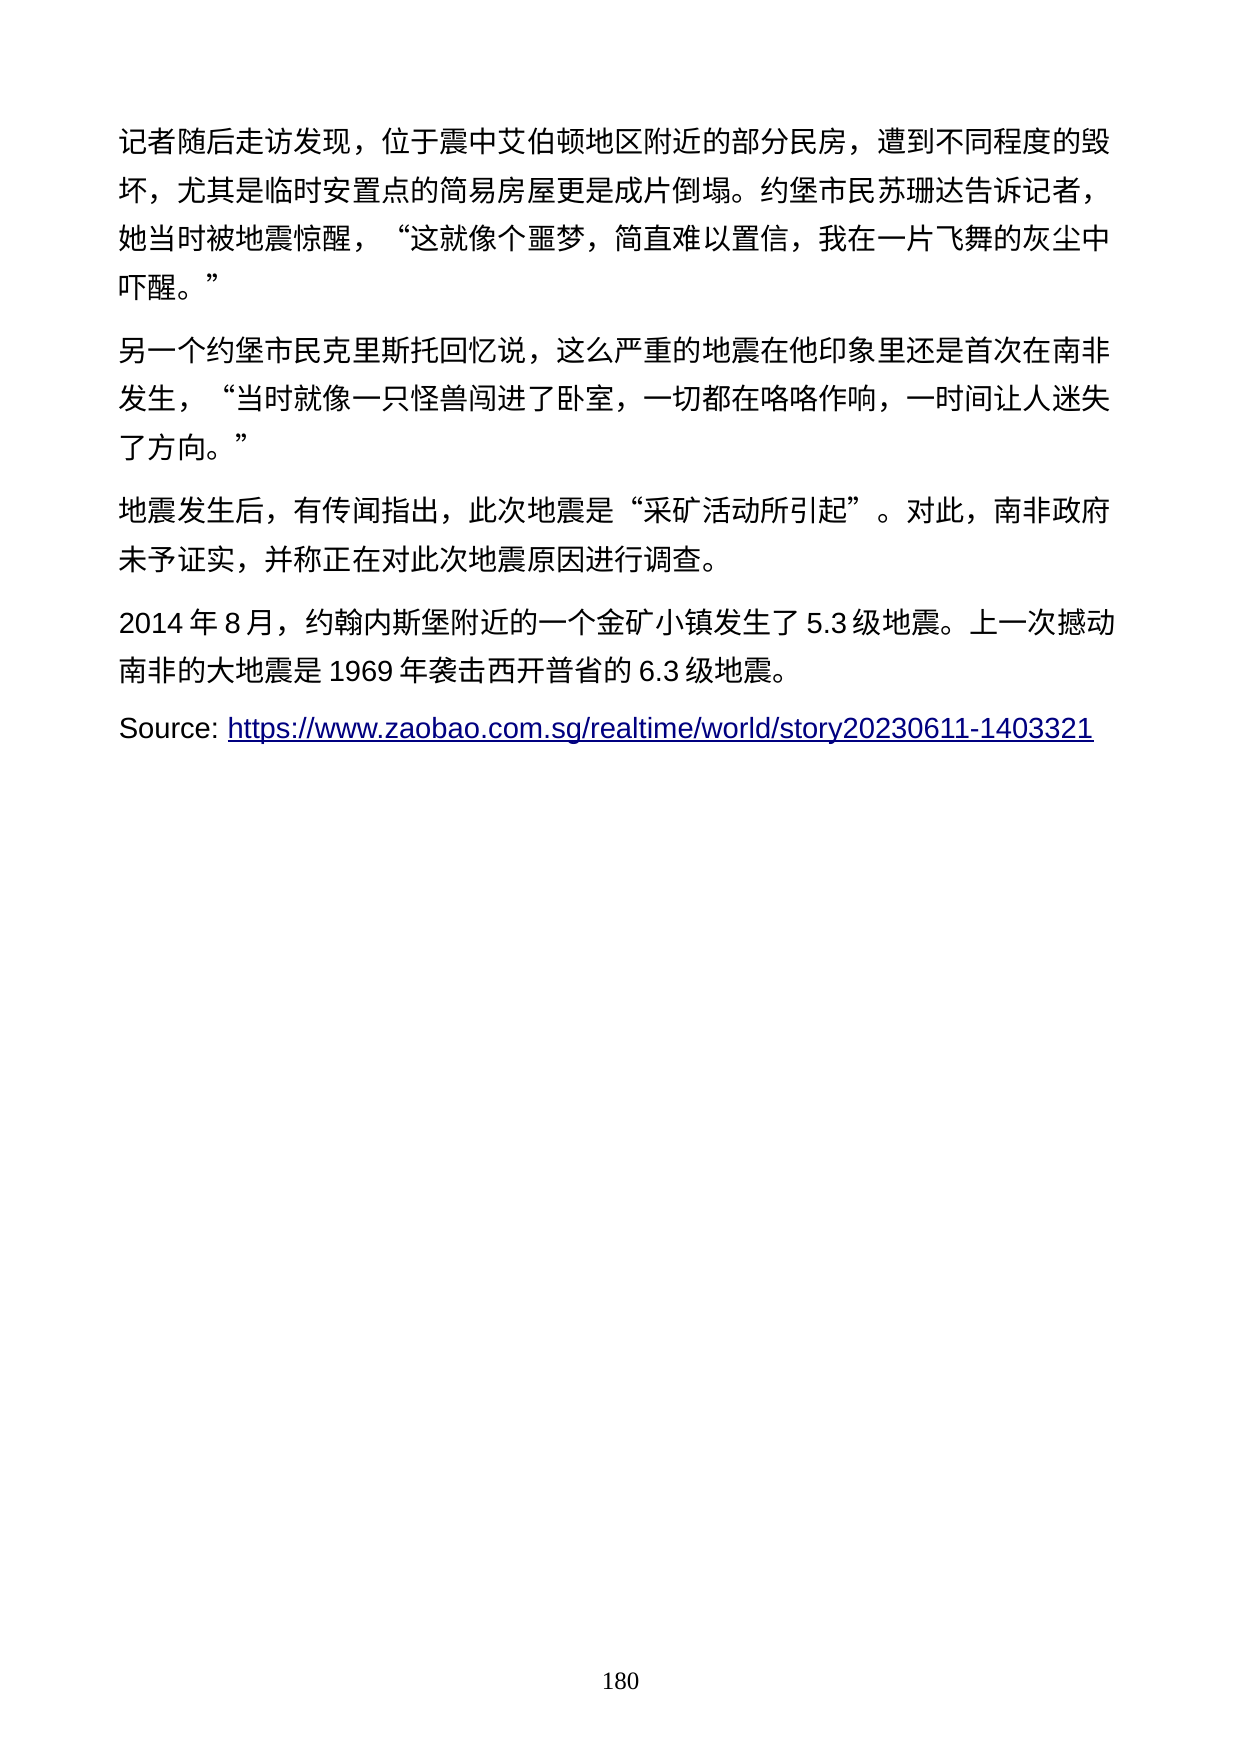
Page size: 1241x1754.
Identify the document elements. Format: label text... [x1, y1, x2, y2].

text 地震发生后，有传闻指出，此次地震是“采矿活动所引起”。对此，南非政府未予证实，并称正在对此次地震原因进行调查。 [118, 487, 1122, 578]
text 记者随后走访发现，位于震中艾伯顿地区附近的部分民房，遭到不同程度的毁坏，尤其是临时安置点的简易房屋更是成片倒塌。约堡市民苏珊达告诉记者，她当时被地震惊醒，“这就像个噩梦，简直难以置信，我在一片飞舞的灰尘中吓醒。” [118, 118, 1122, 306]
text Source: https://www.zaobao.com.sg/realtime/world/story20230611-1403321 [118, 711, 1122, 744]
text 2014年8月，约翰内斯堡附近的一个金矿小镇发生了5.3级地震。上一次撼动南非的大地震是1969年袭击西开普省的6.3级地震。 [118, 599, 1122, 690]
text 另一个约堡市民克里斯托回忆说，这么严重的地震在他印象里还是首次在南非发生，“当时就像一只怪兽闯进了卧室，一切都在咯咯作响，一时间让人迷失了方向。” [118, 327, 1122, 467]
